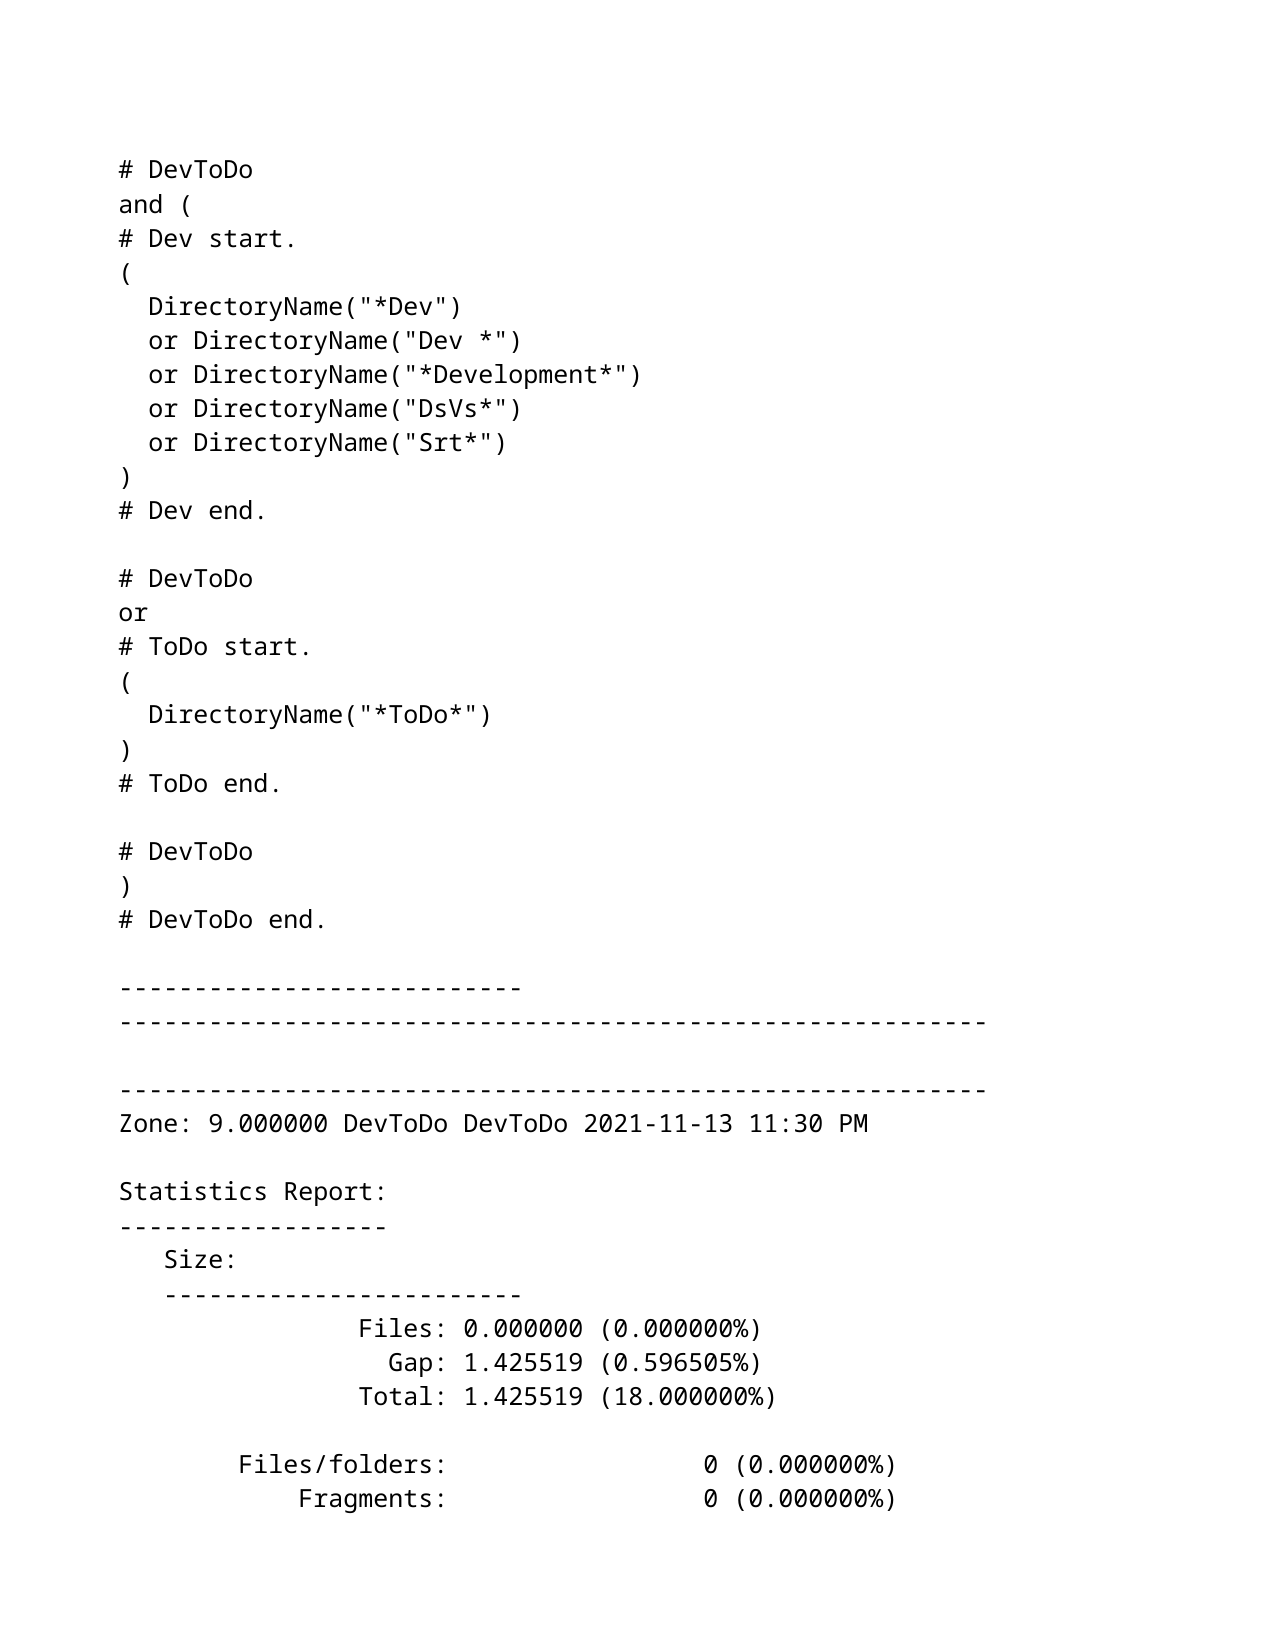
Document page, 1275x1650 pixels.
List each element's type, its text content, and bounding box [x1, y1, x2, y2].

text # DevToDo [118, 152, 1157, 186]
text Statistics Report: [118, 1174, 1157, 1208]
text ) [118, 867, 1157, 902]
text ( [118, 663, 1157, 697]
text or [118, 595, 1157, 629]
text # Dev start. [118, 220, 1157, 254]
text or DirectoryName("*Development*") [118, 357, 1157, 391]
text ---------------------------------------------------------- [118, 1072, 1157, 1106]
text --------------------------- [118, 970, 1157, 1004]
text Total: 1.425519 (18.000000%) [118, 1378, 1157, 1412]
text DirectoryName("*Dev") [118, 288, 1157, 322]
text and ( [118, 186, 1157, 220]
text or DirectoryName("Srt*") [118, 425, 1157, 459]
text Zone: 9.000000 DevToDo DevToDo 2021-11-13 11:30 PM [118, 1106, 1157, 1140]
text or DirectoryName("DsVs*") [118, 391, 1157, 425]
text ) [118, 731, 1157, 765]
text # Dev end. [118, 493, 1157, 527]
text # ToDo end. [118, 765, 1157, 799]
text # DevToDo end. [118, 902, 1157, 936]
text ( [118, 254, 1157, 288]
text ---------------------------------------------------------- [118, 1004, 1157, 1038]
text Files/folders: 0 (0.000000%) [118, 1447, 1157, 1481]
text # DevToDo [118, 833, 1157, 867]
text Fragments: 0 (0.000000%) [118, 1481, 1157, 1515]
text ------------------------ [118, 1276, 1157, 1310]
text Files: 0.000000 (0.000000%) [118, 1310, 1157, 1344]
text DirectoryName("*ToDo*") [118, 697, 1157, 731]
text or DirectoryName("Dev *") [118, 322, 1157, 357]
text Gap: 1.425519 (0.596505%) [118, 1344, 1157, 1378]
text # DevToDo [118, 561, 1157, 595]
text # ToDo start. [118, 629, 1157, 663]
text ------------------ [118, 1208, 1157, 1242]
text Size: [118, 1242, 1157, 1276]
text ) [118, 459, 1157, 493]
